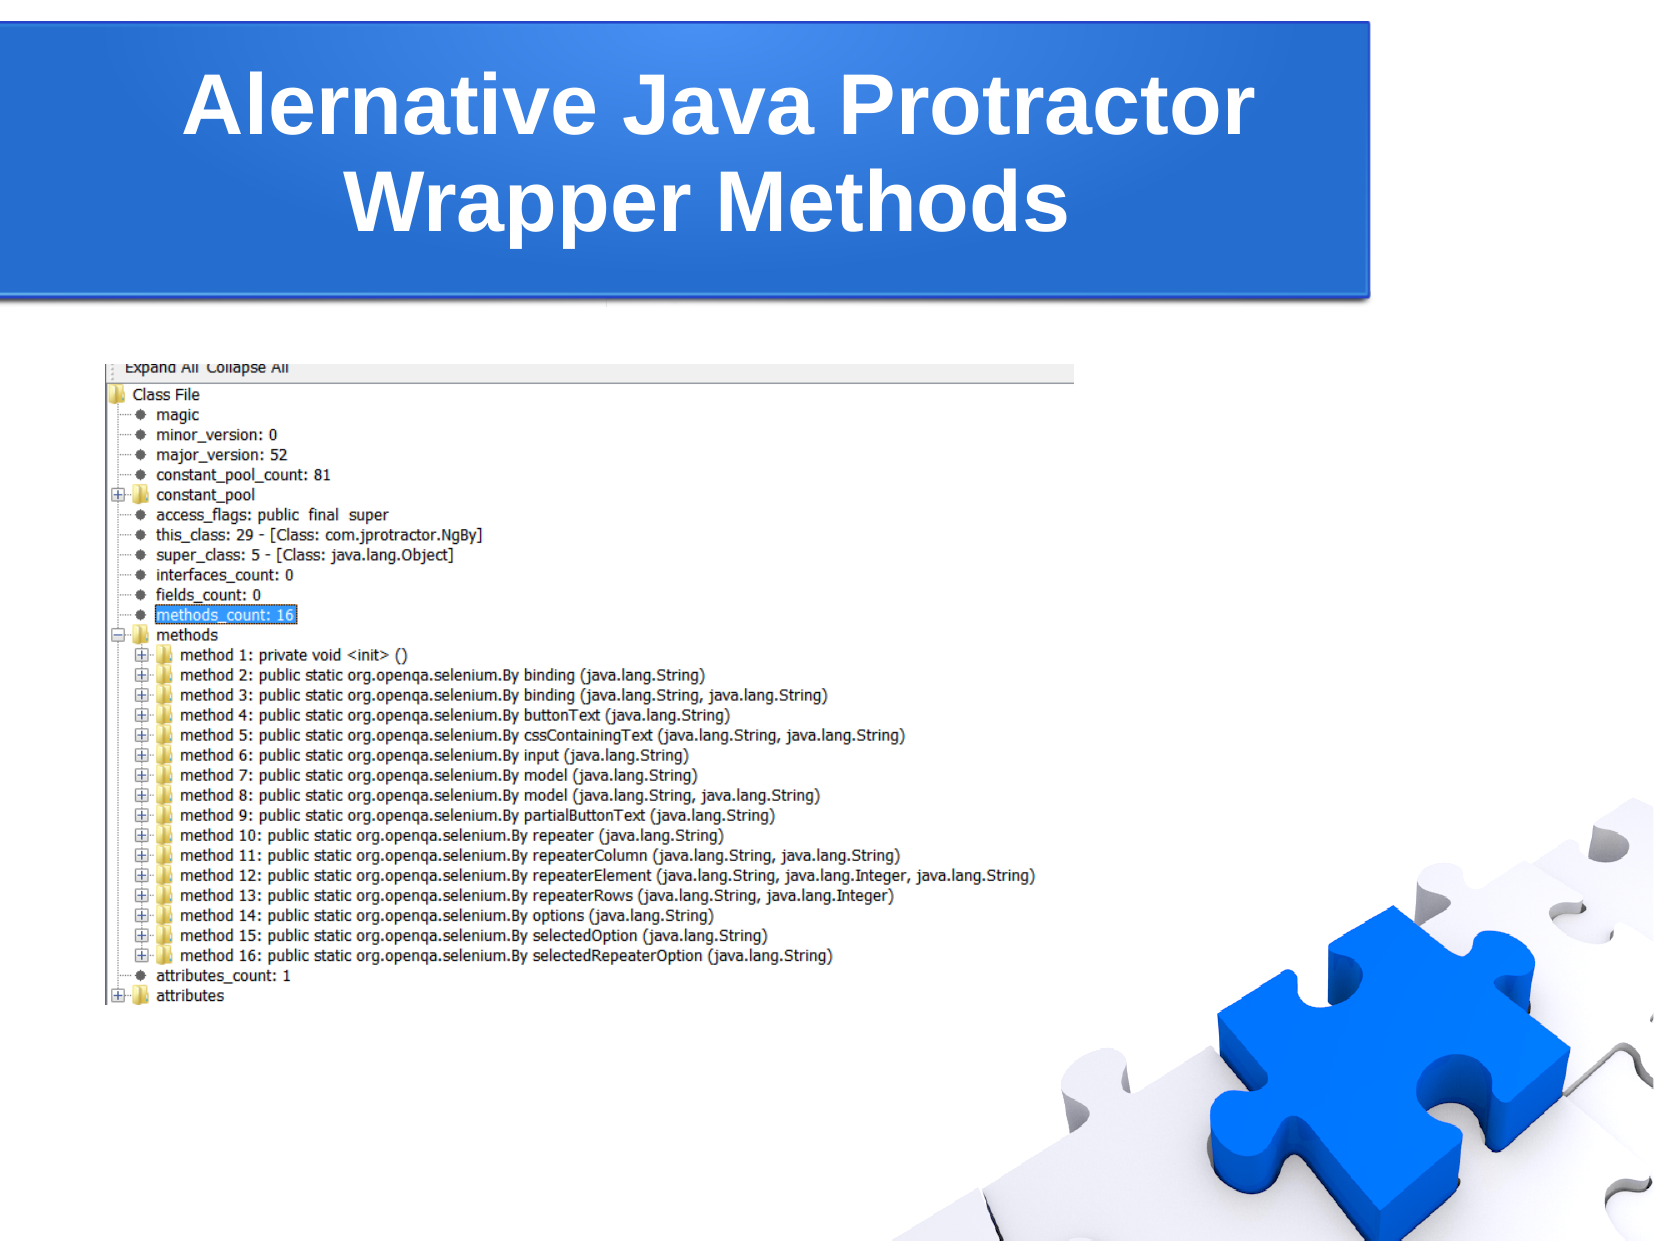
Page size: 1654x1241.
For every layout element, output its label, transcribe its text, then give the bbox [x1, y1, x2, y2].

picture [105, 364, 1654, 1241]
picture [0, 21, 1375, 307]
title Alernative Java Protractor Wrapper Methods [82, 44, 1356, 262]
